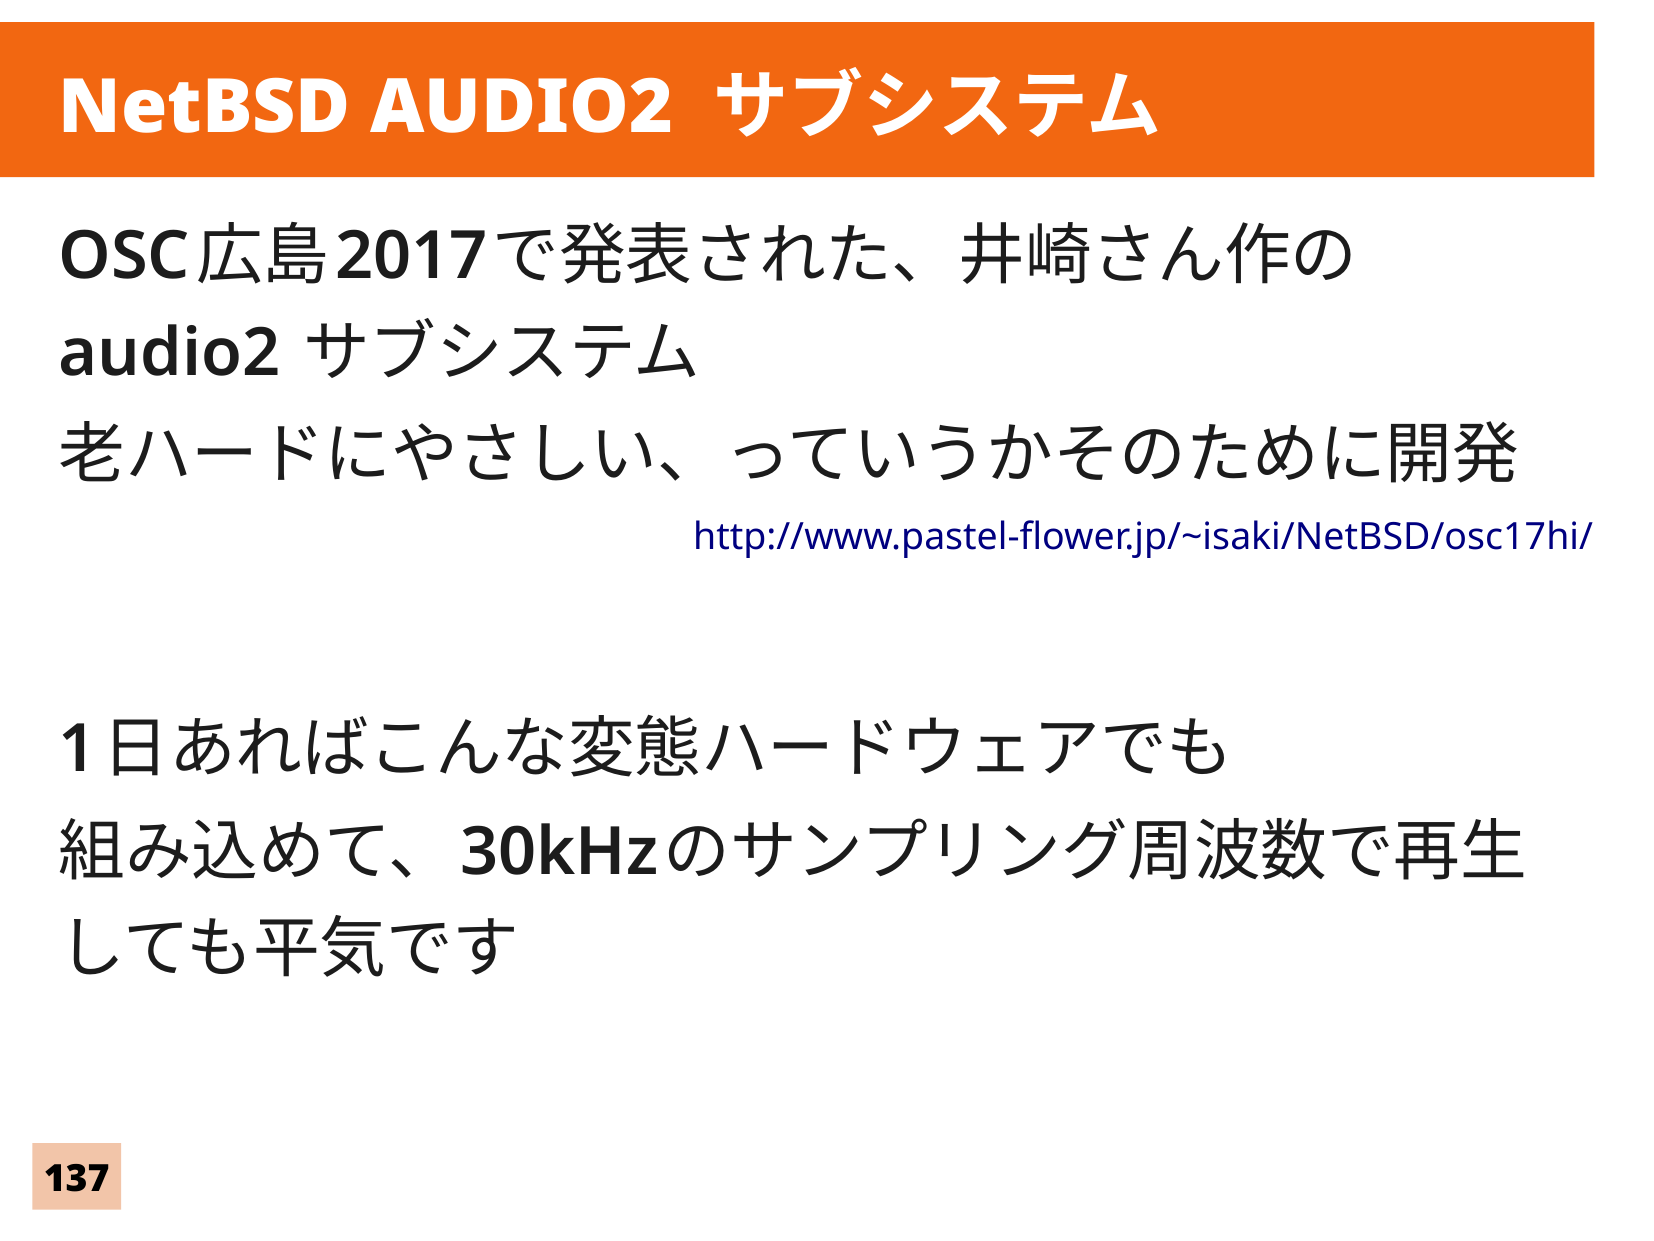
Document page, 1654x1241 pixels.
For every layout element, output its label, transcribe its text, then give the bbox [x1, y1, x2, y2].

list OSC広島2017で発表された、井崎さん作の audio2 サブシステム 老ハードにやさしい、っていうかそのために開発 1日あればこんな変態ハードウェアでも 組み込めて、30kHzのサンプリング周波数で再生しても平気です [59, 201, 1565, 1105]
title NetBSD AUDIO2 サブシステム [59, 44, 1595, 156]
text_box http://www.pastel-flower.jp/~isaki/NetBSD/osc17hi/ [549, 501, 1609, 572]
